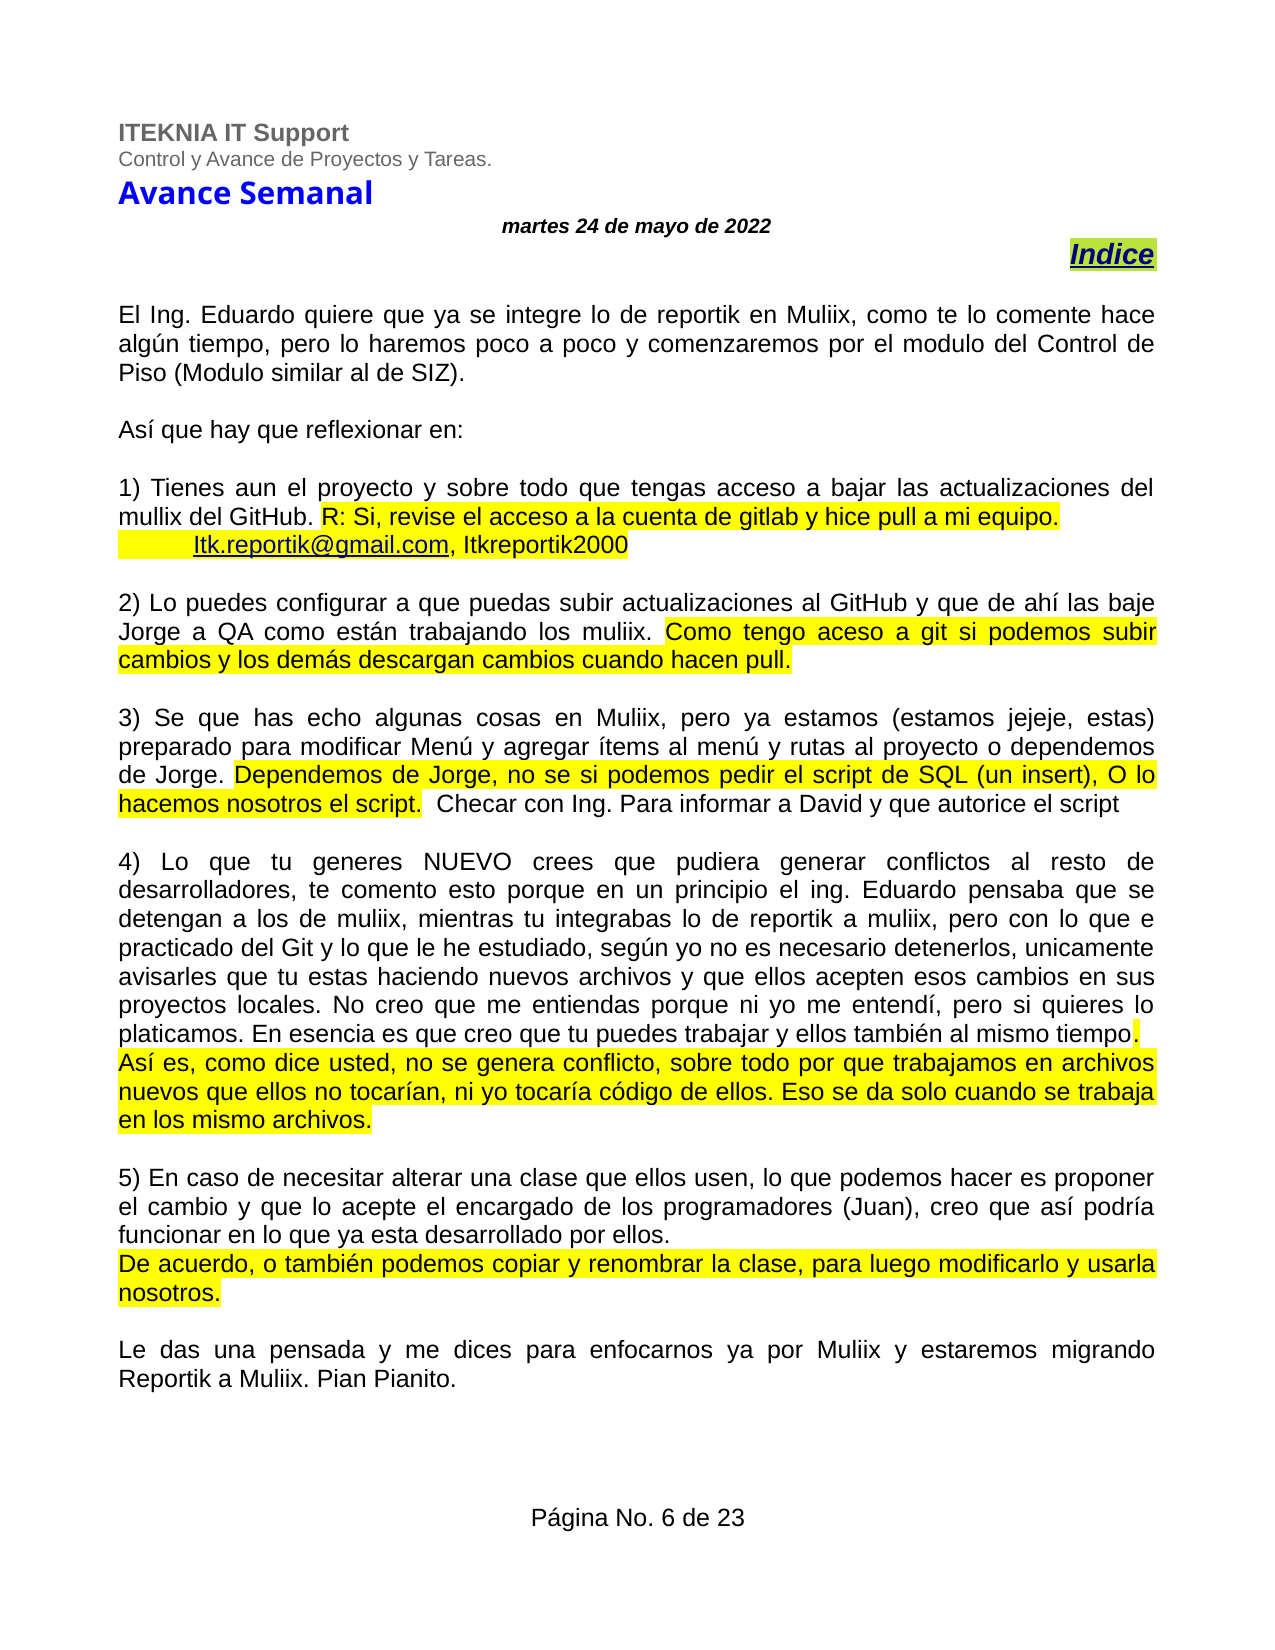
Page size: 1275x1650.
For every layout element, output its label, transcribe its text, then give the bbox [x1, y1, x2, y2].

text Así es, como dice usted, no se genera conflicto, sobre todo por que trabajamos en archivos nuevos que ellos no tocarían, ni yo tocaría código de ellos. Eso se da solo cuando se trabaja en los mismo archivos. [118, 1048, 1157, 1134]
text 2) Lo puedes configurar a que puedas subir actualizaciones al GitHub y que de ahí las baje Jorge a QA como están trabajando los muliix. Como tengo aceso a git si podemos subir cambios y los demás descargan cambios cuando hacen pull. [118, 588, 1157, 674]
text 1) Tienes aun el proyecto y sobre todo que tengas acceso a bajar las actualizaciones del mullix del GitHub. R: Si, revise el acceso a la cuenta de gitlab y hice pull a mi equipo. [118, 473, 1157, 530]
text 3) Se que has echo algunas cosas en Muliix, pero ya estamos (estamos jejeje, estas) preparado para modificar Menú y agregar ítems al menú y rutas al proyecto o dependemos de Jorge. Dependemos de Jorge, no se si podemos pedir el script de SQL (un insert), O lo hacemos nosotros el script. Checar con Ing. Para informar a David y que autorice el script [118, 703, 1157, 818]
text El Ing. Eduardo quiere que ya se integre lo de reportik en Muliix, como te lo comente hace algún tiempo, pero lo haremos poco a poco y comenzaremos por el modulo del Control de Piso (Modulo similar al de SIZ). [118, 300, 1157, 387]
text 4) Lo que tu generes NUEVO crees que pudiera generar conflictos al resto de desarrolladores, te comento esto porque en un principio el ing. Eduardo pensaba que se detengan a los de muliix, mientras tu integrabas lo de reportik a muliix, pero con lo que e practicado del Git y lo que le he estudiado, según yo no es necesario detenerlos, unicamente avisarles que tu estas haciendo nuevos archivos y que ellos acepten esos cambios en sus proyectos locales. No creo que me entiendas porque ni yo me entendí, pero si quieres lo platicamos. En esencia es que creo que tu puedes trabajar y ellos también al mismo tiempo. [118, 847, 1157, 1048]
text De acuerdo, o también podemos copiar y renombrar la clase, para luego modificarlo y usarla nosotros. [118, 1249, 1157, 1307]
text Así que hay que reflexionar en: [118, 415, 1157, 444]
text Le das una pensada y me dices para enfocarnos ya por Muliix y estaremos migrando Reportik a Muliix. Pian Pianito. [118, 1335, 1157, 1393]
text Itk.reportik@gmail.com, Itkreportik2000 [118, 530, 1157, 559]
text 5) En caso de necesitar alterar una clase que ellos usen, lo que podemos hacer es proponer el cambio y que lo acepte el encargado de los programadores (Juan), creo que así podría funcionar en lo que ya esta desarrollado por ellos. [118, 1163, 1157, 1249]
